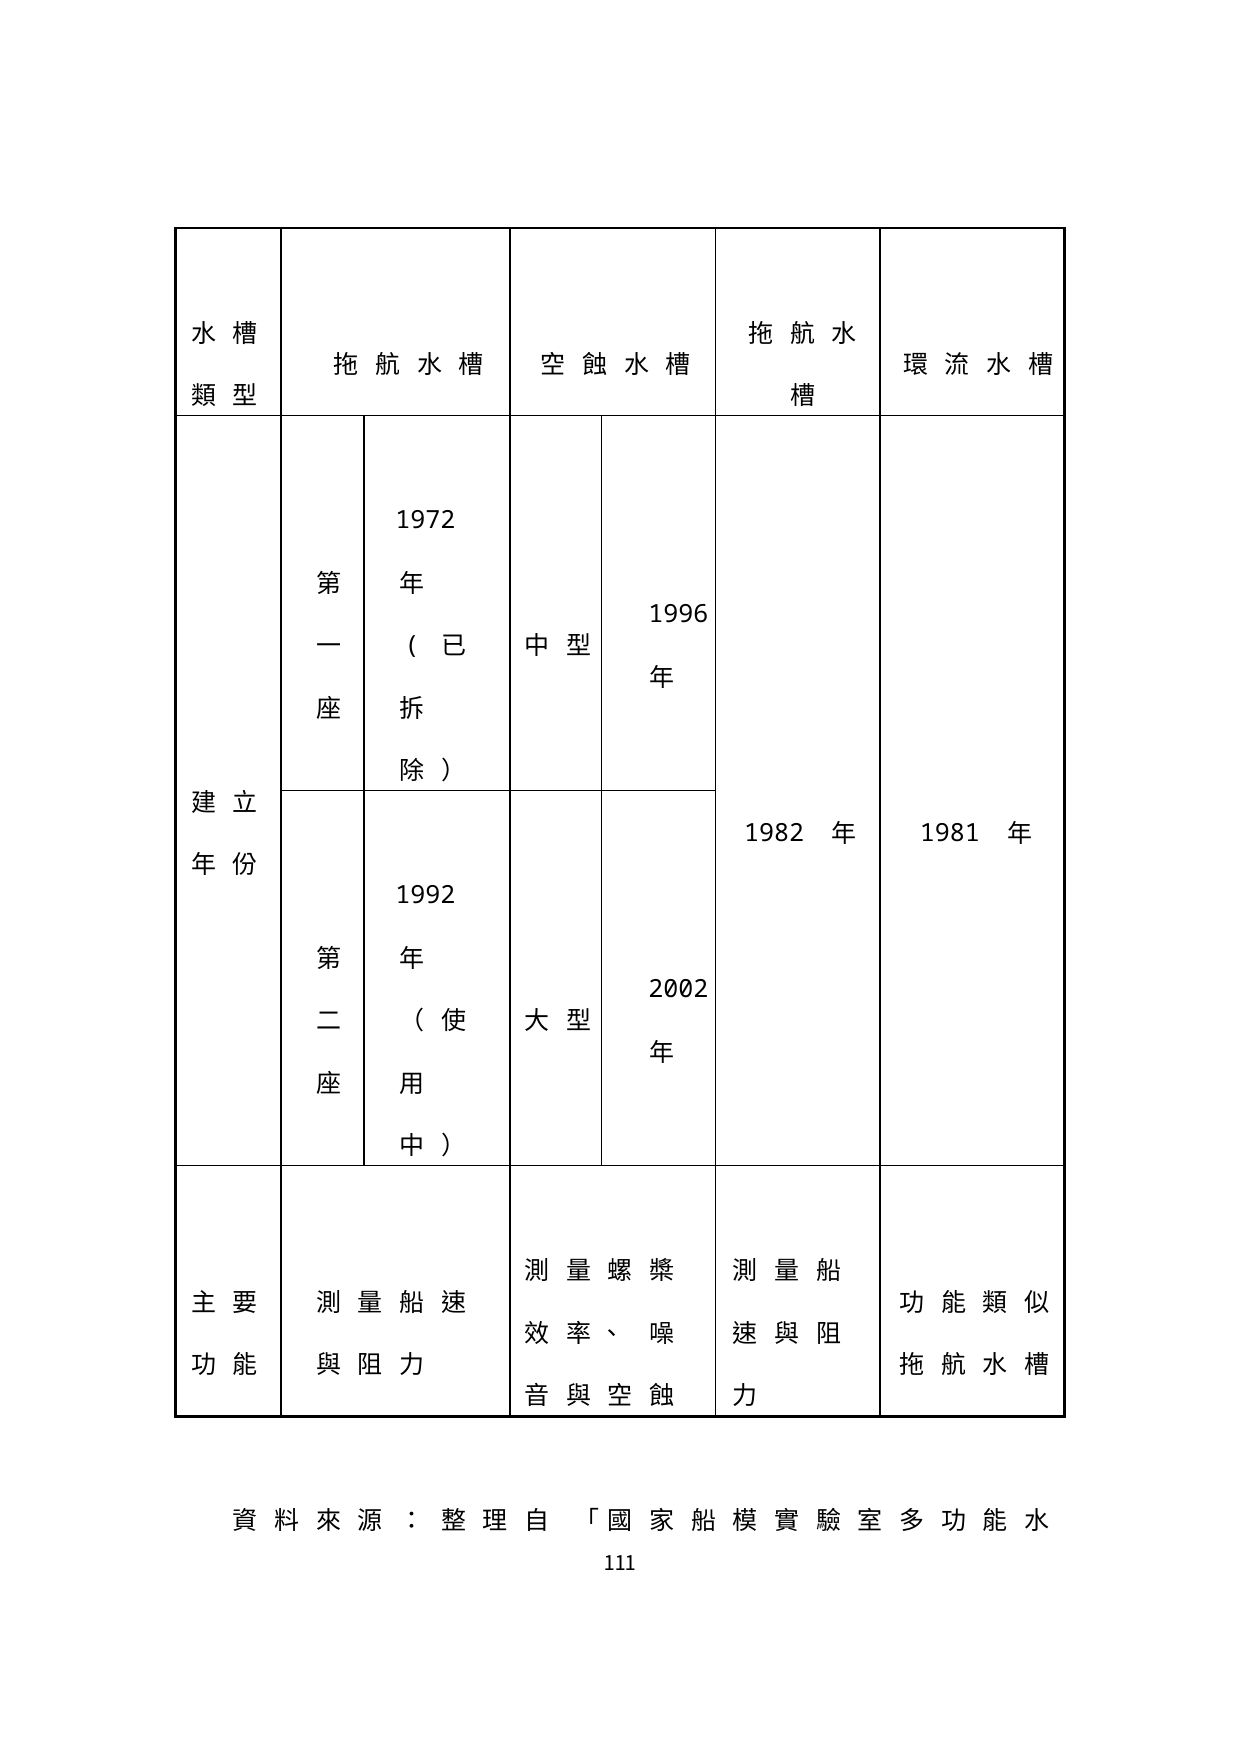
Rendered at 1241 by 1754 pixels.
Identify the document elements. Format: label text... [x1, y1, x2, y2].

table_cell 中型 [511, 416, 601, 790]
table_cell 1992 年 （使用中） [365, 791, 509, 1165]
table_cell 1982 年 [716, 416, 879, 1165]
table_cell 主要功能 [177, 1166, 280, 1415]
table_cell 大型 [511, 791, 601, 1165]
table_cell 建立年份 [177, 416, 280, 1165]
table_cell 2002 年 [602, 791, 715, 1165]
table_cell 功能類似拖航水槽 [881, 1166, 1063, 1415]
table_cell 環流水槽 [881, 229, 1063, 415]
table_cell 拖航水槽 [716, 229, 879, 415]
table_cell 水槽類型 [177, 229, 280, 415]
table_cell 拖航水槽 [282, 229, 509, 415]
table_cell 1996 年 [602, 416, 715, 790]
table_cell 第一座 [282, 416, 363, 790]
text 資料來源：整理自「國家船模實驗室多功能水 [183, 1477, 1062, 1540]
table_cell 測量船速與阻力 [282, 1166, 509, 1415]
table_cell 測量船速與阻力 [716, 1166, 879, 1415]
table_cell 第二座 [282, 791, 363, 1165]
table_cell 1981 年 [881, 416, 1063, 1165]
table_cell 空蝕水槽 [511, 229, 715, 415]
table_cell 測量螺槳效率、噪音與空蝕 [511, 1166, 715, 1415]
table_cell 1972 年 (已拆除） [365, 416, 509, 790]
